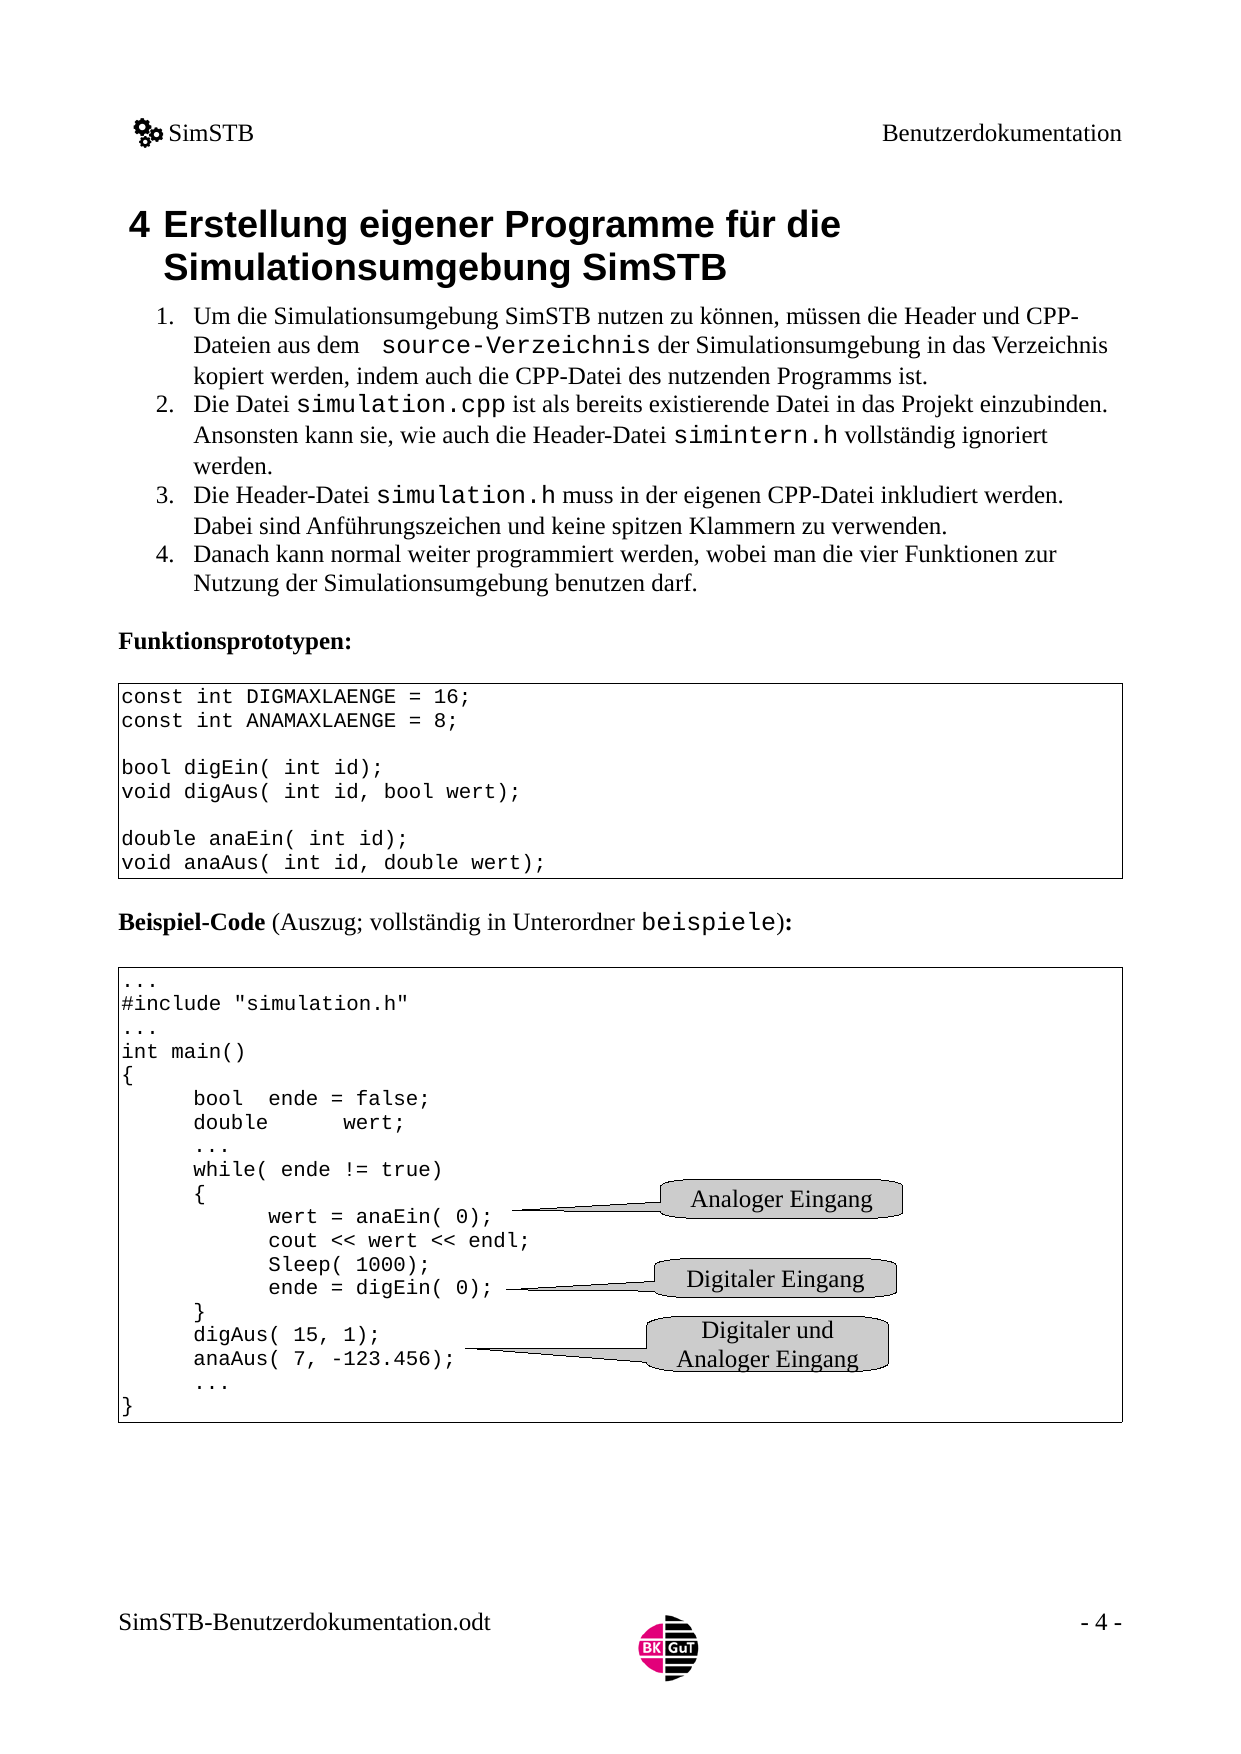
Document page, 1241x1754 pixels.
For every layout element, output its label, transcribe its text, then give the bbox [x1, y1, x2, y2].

text void anaAus( int id, double wert); [119, 849, 1122, 878]
text const int DIGMAXLAENGE = 16; [119, 684, 1122, 707]
text wert = anaEin( 0); [119, 1203, 1122, 1227]
text Sleep( 1000); [119, 1251, 1122, 1274]
text } [119, 1392, 1122, 1422]
text bool digEin( int id); [119, 754, 1122, 778]
text int main() [119, 1038, 1122, 1061]
text const int ANAMAXLAENGE = 8; [119, 707, 1122, 733]
text [882, 1179, 1122, 1203]
text [887, 1321, 1122, 1345]
picture [620, 1606, 709, 1691]
text ... [119, 1014, 1122, 1038]
text ... [119, 968, 1122, 990]
text } [119, 1298, 1122, 1321]
text ende = digEin( 0); [119, 1274, 676, 1298]
text Funktionsprototypen: [118, 626, 1122, 654]
text [881, 1345, 1122, 1369]
text { [119, 1179, 682, 1203]
text Beispiel-Code (Auszug; vollständig in Unterordner beispiele): [118, 907, 1122, 938]
text void digAus( int id, bool wert); [119, 778, 1122, 804]
text { [119, 1061, 1122, 1085]
text while( ende != true) [119, 1156, 1122, 1179]
text ... [119, 1369, 1122, 1392]
list Um die Simulationsumgebung SimSTB nutzen zu können, müssen die Header und CPP-Dateien aus dem source-Verzeichnis der Simulationsumgebung in das Verzeichnis kopiert werden, indem auch die CPP-Datei des nutzenden Programms ist. [156, 301, 1122, 389]
text double anaEin( int id); [119, 825, 1122, 849]
list Die Header-Datei simulation.h muss in der eigenen CPP-Datei inkludiert werden. Dabei sind Anführungszeichen und keine spitzen Klammern zu verwenden. [156, 480, 1122, 539]
text cout << wert << endl; [119, 1227, 1122, 1251]
list Danach kann normal weiter programmiert werden, wobei man die vier Funktionen zur Nutzung der Simulationsumgebung benutzen darf. [156, 539, 1122, 597]
text digAus( 15, 1); [119, 1321, 649, 1345]
text #include "simulation.h" [119, 990, 1122, 1014]
subtitle Erstellung eigener Programme für die Simulationsumgebung SimSTB [118, 201, 1122, 289]
text anaAus( 7, -123.456); [119, 1345, 655, 1369]
picture [133, 118, 164, 148]
list Die Datei simulation.cpp ist als bereits existierende Datei in das Projekt einzubinden. Ansonsten kann sie, wie auch die Header-Datei simintern.h vollständig ignoriert werden. [156, 389, 1122, 480]
text [875, 1274, 1122, 1298]
text ... [119, 1132, 1122, 1156]
text bool ende = false; [119, 1085, 1122, 1109]
text double wert; [119, 1109, 1122, 1132]
